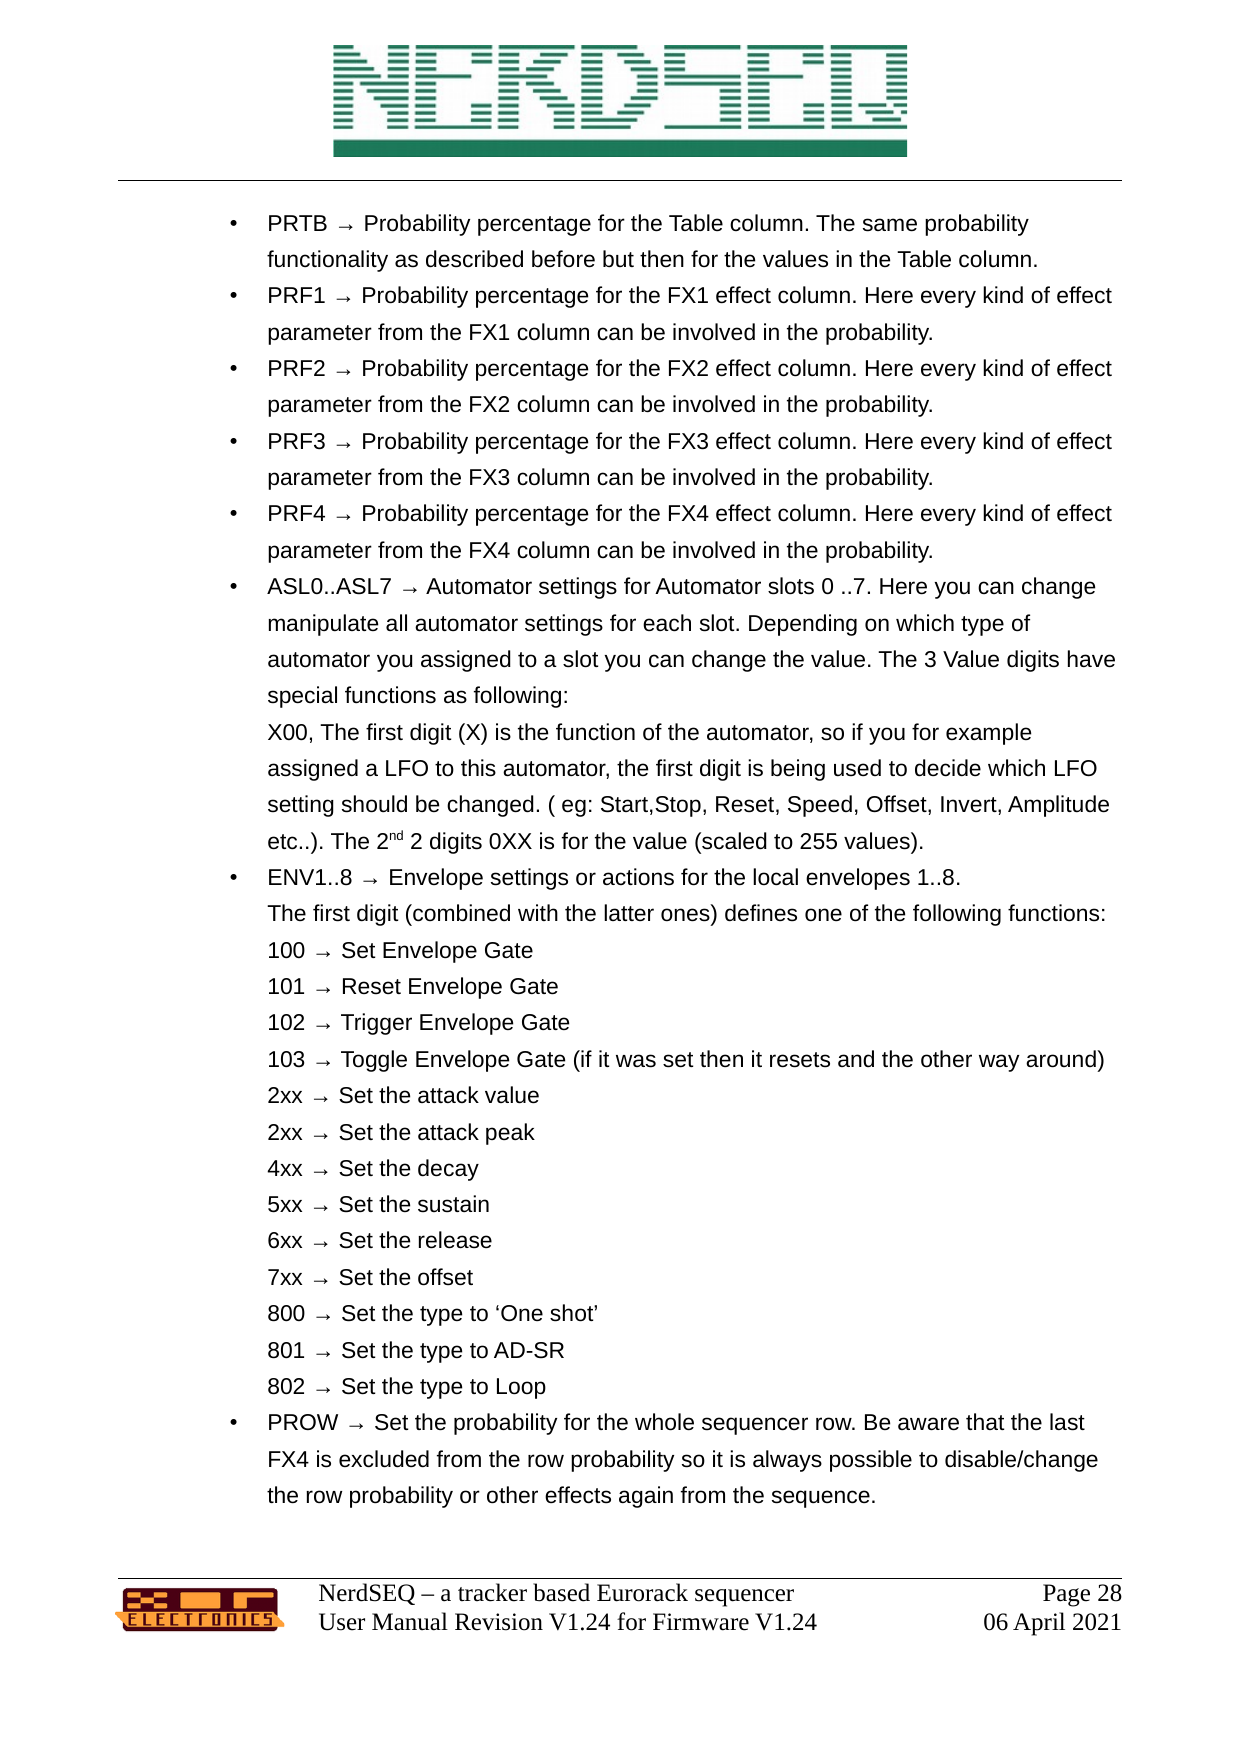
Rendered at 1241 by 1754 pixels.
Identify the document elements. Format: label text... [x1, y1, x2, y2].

list 801 → Set the type to AD-SR [229, 1337, 1122, 1363]
list PRF3 → Probability percentage for the FX3 effect column. Here every kind of effect parameter from the FX3 column can be involved in the probability. [229, 428, 1122, 490]
list X00, The first digit (X) is the function of the automator, so if you for example assigned a LFO to this automator, the first digit is being used to decide which LFO setting should be changed. ( eg: Start,Stop, Reset, Speed, Offset, Invert, Amplitude etc..). The 2nd 2 digits 0XX is for the value (scaled to 255 values). [229, 718, 1122, 854]
list PRF4 → Probability percentage for the FX4 effect column. Here every kind of effect parameter from the FX4 column can be involved in the probability. [229, 500, 1122, 563]
list PRF1 → Probability percentage for the FX1 effect column. Here every kind of effect parameter from the FX1 column can be involved in the probability. [229, 282, 1122, 345]
list ASL0..ASL7 → Automator settings for Automator slots 0 ..7. Here you can change manipulate all automator settings for each slot. Depending on which type of automator you assigned to a slot you can change the value. The 3 Value digits have special functions as following: [229, 573, 1122, 708]
list 5xx → Set the sustain 6xx → Set the release 7xx → Set the offset 800 → Set the type to ‘One shot’ [229, 1191, 1122, 1327]
list 802 → Set the type to Loop [229, 1373, 1122, 1399]
list ENV1..8 → Envelope settings or actions for the local envelopes 1..8. [229, 864, 1122, 890]
list The first digit (combined with the latter ones) defines one of the following functions: [229, 900, 1122, 927]
list 100 → Set Envelope Gate 101 → Reset Envelope Gate 102 → Trigger Envelope Gate 103 → Toggle Envelope Gate (if it was set then it resets and the other way around) 2xx → Set the attack value 2xx → Set the attack peak [229, 937, 1122, 1145]
picture [115, 1584, 285, 1634]
list PROW → Set the probability for the whole sequencer row. Be aware that the last FX4 is excluded from the row probability so it is always possible to disable/change the row probability or other effects again from the sequence. [229, 1409, 1122, 1508]
list 4xx → Set the decay [229, 1155, 1122, 1181]
list PRTB → Probability percentage for the Table column. The same probability functionality as described before but then for the values in the Table column. [229, 209, 1122, 272]
list PRF2 → Probability percentage for the FX2 effect column. Here every kind of effect parameter from the FX2 column can be involved in the probability. [229, 355, 1122, 418]
picture [333, 45, 908, 157]
